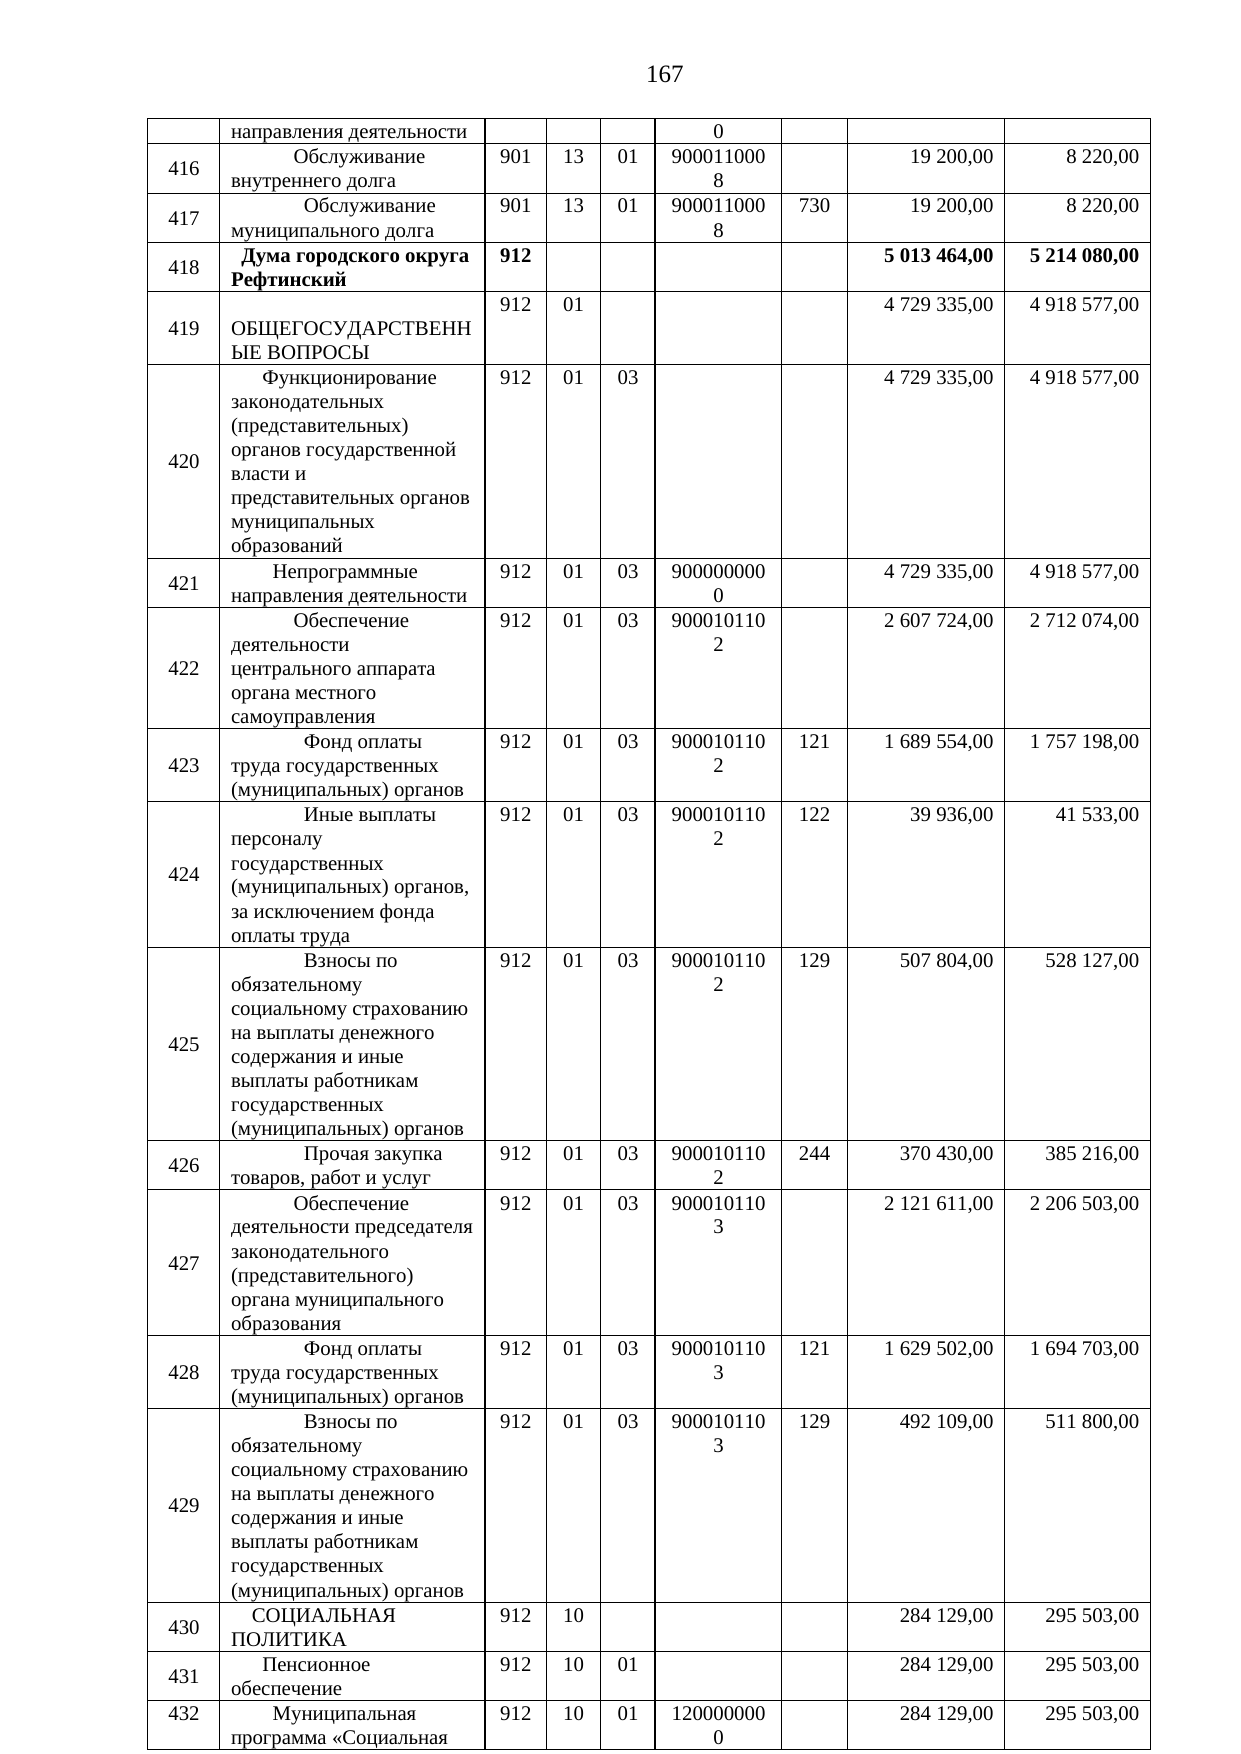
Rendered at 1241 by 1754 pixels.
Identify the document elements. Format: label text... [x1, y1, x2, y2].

table_cell [782, 119, 847, 143]
table_cell Прочая закупка товаров, работ и услуг [220, 1141, 484, 1189]
table_cell 421 [148, 559, 219, 607]
table_cell 2 206 503,00 [1005, 1190, 1150, 1335]
table_cell 426 [148, 1141, 219, 1189]
table_cell 41 533,00 [1005, 802, 1150, 947]
table_cell 9000101102 [656, 1141, 781, 1189]
table_cell [601, 243, 654, 291]
table_cell ОБЩЕГОСУДАРСТВЕННЫЕ ВОПРОСЫ [220, 292, 484, 364]
table_cell 2 607 724,00 [848, 608, 1004, 728]
table_cell 121 [782, 729, 847, 801]
table_cell 9000101102 [656, 802, 781, 947]
table_cell [782, 144, 847, 192]
table_cell 122 [782, 802, 847, 947]
table_cell 03 [601, 1141, 654, 1189]
table_cell 03 [601, 1409, 654, 1602]
table_cell Муниципальная программа «Социальная [220, 1701, 484, 1749]
table_cell 912 [486, 243, 546, 291]
table_cell 129 [782, 948, 847, 1140]
table_cell 01 [601, 1652, 654, 1700]
table_cell 492 109,00 [848, 1409, 1004, 1602]
table_cell 9000101102 [656, 729, 781, 801]
table_cell 03 [601, 948, 654, 1140]
table_cell 2 121 611,00 [848, 1190, 1004, 1335]
table_cell 425 [148, 948, 219, 1140]
table_cell [782, 1652, 847, 1700]
table_cell 19 200,00 [848, 194, 1004, 242]
table_cell [782, 608, 847, 728]
table_cell 129 [782, 1409, 847, 1602]
table_cell [547, 119, 600, 143]
table_cell 01 [601, 144, 654, 192]
table_cell 01 [547, 559, 600, 607]
table_cell 01 [601, 194, 654, 242]
table_cell 912 [486, 1141, 546, 1189]
table_cell 03 [601, 559, 654, 607]
table_cell [782, 365, 847, 557]
table_cell 416 [148, 144, 219, 192]
table_cell 422 [148, 608, 219, 728]
table_cell 121 [782, 1336, 847, 1408]
table_cell 4 729 335,00 [848, 292, 1004, 364]
table_cell Фонд оплаты труда государственных (муниципальных) органов [220, 1336, 484, 1408]
table_cell [601, 1603, 654, 1651]
table_cell 01 [547, 608, 600, 728]
table_cell [601, 292, 654, 364]
table_cell Взносы по обязательному социальному страхованию на выплаты денежного содержания и иные выплаты работникам государственных (муниципальных) органов [220, 948, 484, 1140]
table_cell Иные выплаты персоналу государственных (муниципальных) органов, за исключением фонда оплаты труда [220, 802, 484, 947]
table_cell направления деятельности [220, 119, 484, 143]
table_cell 19 200,00 [848, 144, 1004, 192]
table_cell Обеспечение деятельности центрального аппарата органа местного самоуправления [220, 608, 484, 728]
table_cell 03 [601, 365, 654, 557]
table_cell 10 [547, 1701, 600, 1749]
table_cell 418 [148, 243, 219, 291]
table_cell 284 129,00 [848, 1701, 1004, 1749]
table_cell 427 [148, 1190, 219, 1335]
table_cell 13 [547, 144, 600, 192]
table_cell 01 [547, 802, 600, 947]
table_cell 420 [148, 365, 219, 557]
table_cell 01 [547, 1336, 600, 1408]
table_cell 284 129,00 [848, 1652, 1004, 1700]
table_cell 13 [547, 194, 600, 242]
table_cell 1 689 554,00 [848, 729, 1004, 801]
table_cell 10 [547, 1652, 600, 1700]
table_cell 912 [486, 802, 546, 947]
table_cell [148, 119, 219, 143]
table_cell 9000101102 [656, 948, 781, 1140]
table_cell 01 [547, 729, 600, 801]
table_cell 730 [782, 194, 847, 242]
table_cell 901 [486, 144, 546, 192]
table_cell 01 [547, 1409, 600, 1602]
table_cell 912 [486, 365, 546, 557]
table_cell Фонд оплаты труда государственных (муниципальных) органов [220, 729, 484, 801]
table_cell 423 [148, 729, 219, 801]
table_cell 912 [486, 559, 546, 607]
table_cell [656, 243, 781, 291]
table_cell 9000110008 [656, 194, 781, 242]
table_cell 912 [486, 1701, 546, 1749]
table_cell 8 220,00 [1005, 194, 1150, 242]
table_cell 10 [547, 1603, 600, 1651]
table_cell 912 [486, 1409, 546, 1602]
table_cell 01 [547, 948, 600, 1140]
table_cell 39 936,00 [848, 802, 1004, 947]
table_cell [782, 1603, 847, 1651]
table_cell [656, 1652, 781, 1700]
table_cell 912 [486, 1336, 546, 1408]
table_cell [1005, 119, 1150, 143]
table_cell 01 [547, 292, 600, 364]
table_cell 1 757 198,00 [1005, 729, 1150, 801]
table_cell 1 694 703,00 [1005, 1336, 1150, 1408]
table_cell [782, 1190, 847, 1335]
table_cell 8 220,00 [1005, 144, 1150, 192]
table_cell 244 [782, 1141, 847, 1189]
table_cell [782, 1701, 847, 1749]
table_cell Обслуживание внутреннего долга [220, 144, 484, 192]
table_cell Обеспечение деятельности председателя законодательного (представительного) органа муниципального образования [220, 1190, 484, 1335]
table_cell 912 [486, 729, 546, 801]
table_cell 4 918 577,00 [1005, 365, 1150, 557]
table_cell 432 [148, 1701, 219, 1749]
table_cell 9000110008 [656, 144, 781, 192]
table_cell [848, 119, 1004, 143]
table_cell Взносы по обязательному социальному страхованию на выплаты денежного содержания и иные выплаты работникам государственных (муниципальных) органов [220, 1409, 484, 1602]
table_cell 428 [148, 1336, 219, 1408]
table_cell 03 [601, 802, 654, 947]
table_cell 9000101103 [656, 1409, 781, 1602]
table_cell 429 [148, 1409, 219, 1602]
table_cell 912 [486, 1652, 546, 1700]
table_cell [486, 119, 546, 143]
table_cell Пенсионное обеспечение [220, 1652, 484, 1700]
table_cell 01 [547, 1141, 600, 1189]
table_cell 4 918 577,00 [1005, 559, 1150, 607]
table_cell 431 [148, 1652, 219, 1700]
table_cell 5 214 080,00 [1005, 243, 1150, 291]
table_cell Обслуживание муниципального долга [220, 194, 484, 242]
table_cell 901 [486, 194, 546, 242]
table_cell Непрограммные направления деятельности [220, 559, 484, 607]
table_cell 4 729 335,00 [848, 559, 1004, 607]
table_cell 4 729 335,00 [848, 365, 1004, 557]
table_cell 01 [547, 365, 600, 557]
table_cell 370 430,00 [848, 1141, 1004, 1189]
table_cell 2 712 074,00 [1005, 608, 1150, 728]
table_cell 912 [486, 292, 546, 364]
table_cell 9000101103 [656, 1190, 781, 1335]
table_cell 507 804,00 [848, 948, 1004, 1140]
table_cell 385 216,00 [1005, 1141, 1150, 1189]
table_cell 03 [601, 1336, 654, 1408]
table_cell 430 [148, 1603, 219, 1651]
table_cell 528 127,00 [1005, 948, 1150, 1140]
table_cell 9000101103 [656, 1336, 781, 1408]
table_cell 295 503,00 [1005, 1603, 1150, 1651]
table_cell [547, 243, 600, 291]
table_cell [656, 365, 781, 557]
table_cell Функционирование законодательных (представительных) органов государственной власти и представительных органов муниципальных образований [220, 365, 484, 557]
table_cell [782, 559, 847, 607]
table_cell 5 013 464,00 [848, 243, 1004, 291]
table_cell 295 503,00 [1005, 1701, 1150, 1749]
table_cell 295 503,00 [1005, 1652, 1150, 1700]
table_cell 417 [148, 194, 219, 242]
table_cell 912 [486, 608, 546, 728]
table_cell 0 [656, 119, 781, 143]
table_cell Дума городского округа Рефтинский [220, 243, 484, 291]
table_cell 912 [486, 1190, 546, 1335]
table_cell [782, 243, 847, 291]
table_cell 03 [601, 608, 654, 728]
table_cell 284 129,00 [848, 1603, 1004, 1651]
table_cell [656, 1603, 781, 1651]
table_cell 1 629 502,00 [848, 1336, 1004, 1408]
table_cell 01 [601, 1701, 654, 1749]
table_cell 912 [486, 948, 546, 1140]
table_cell 9000000000 [656, 559, 781, 607]
table_cell [782, 292, 847, 364]
table_cell 511 800,00 [1005, 1409, 1150, 1602]
table_cell 912 [486, 1603, 546, 1651]
table_cell 419 [148, 292, 219, 364]
table_cell СОЦИАЛЬНАЯ ПОЛИТИКА [220, 1603, 484, 1651]
table_cell [601, 119, 654, 143]
table_cell [656, 292, 781, 364]
table_cell 03 [601, 1190, 654, 1335]
table_cell 01 [547, 1190, 600, 1335]
table_cell 1200000000 [656, 1701, 781, 1749]
table_cell 4 918 577,00 [1005, 292, 1150, 364]
table_cell 9000101102 [656, 608, 781, 728]
table_cell 424 [148, 802, 219, 947]
table_cell 03 [601, 729, 654, 801]
